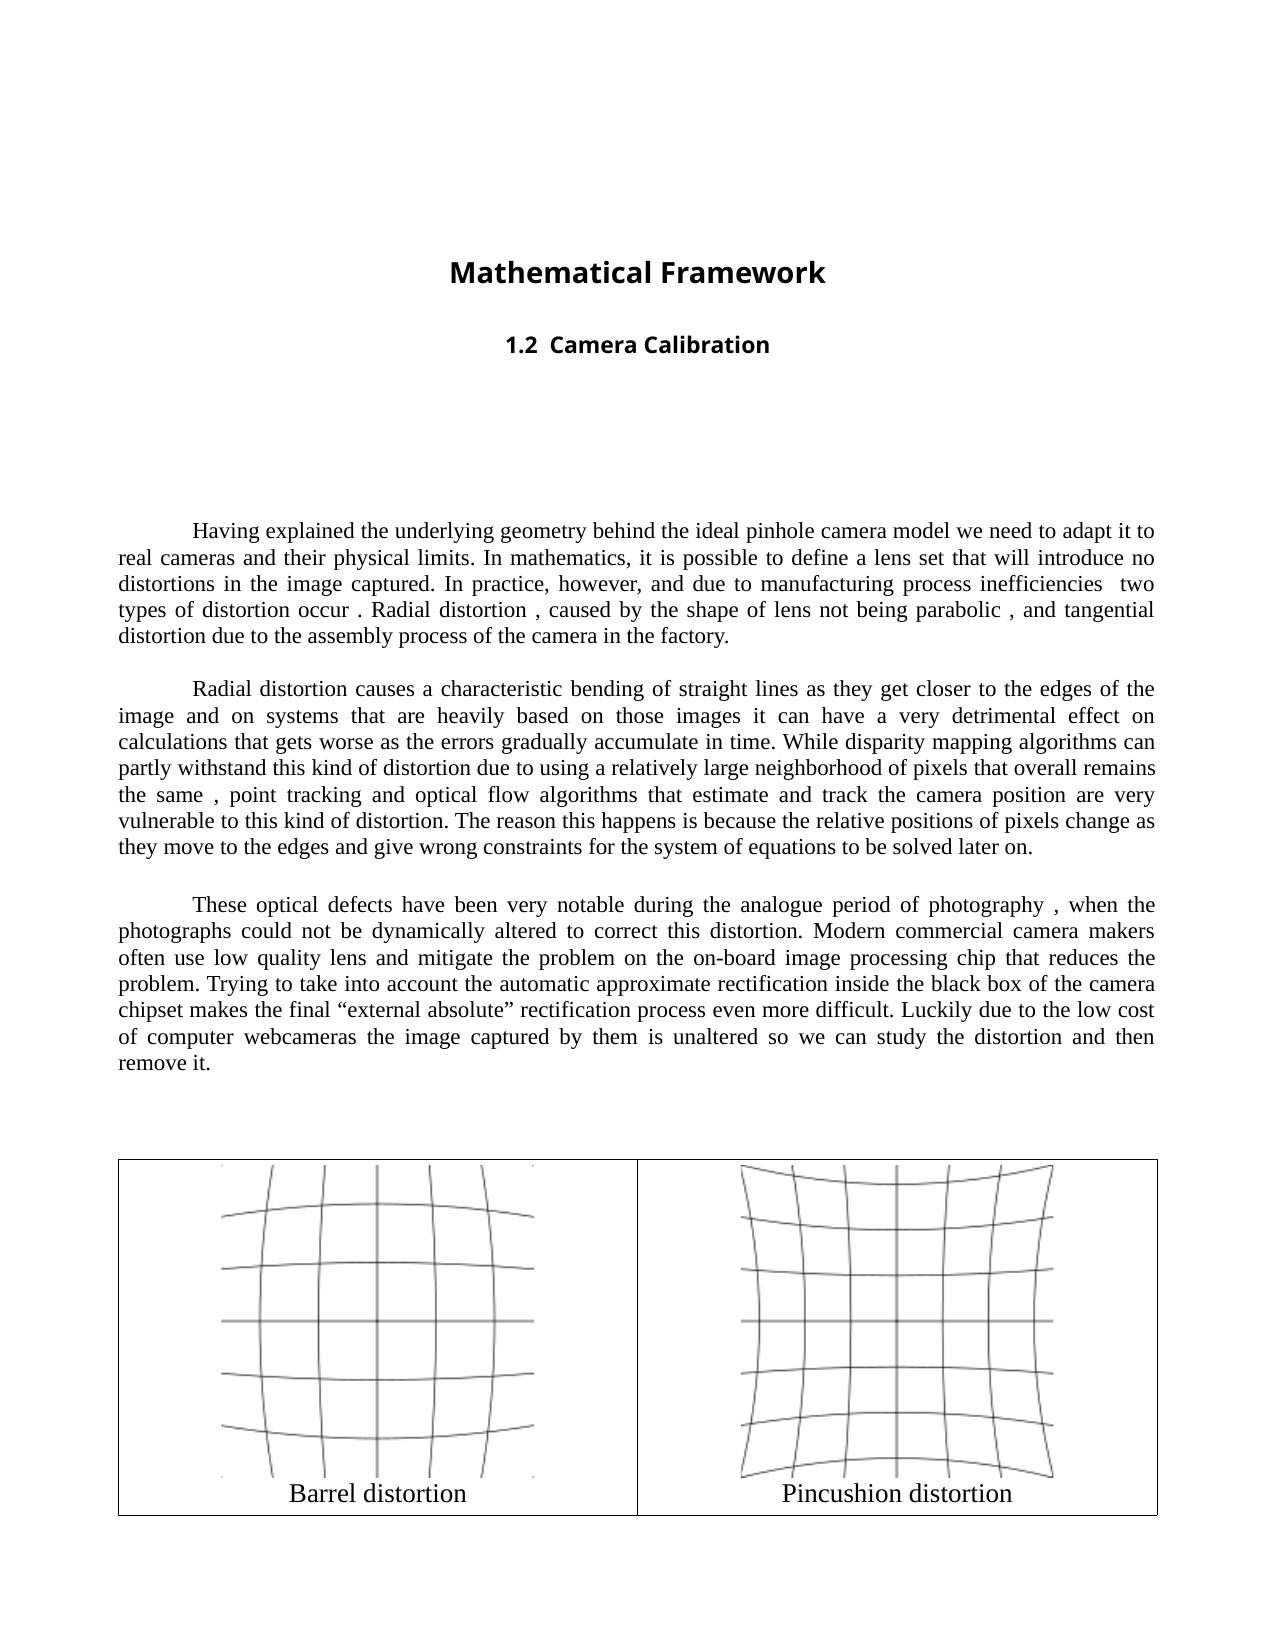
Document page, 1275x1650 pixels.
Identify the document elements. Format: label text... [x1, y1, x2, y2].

picture [740, 1165, 1054, 1478]
text Having explained the underlying geometry behind the ideal pinhole camera model we need to adapt it to real cameras and their physical limits. In mathematics, it is possible to define a lens set that will introduce no distortions in the image captured. In practice, however, and due to manufacturing process inefficiencies two types of distortion occur . Radial distortion , caused by the shape of lens not being parabolic , and tangential distortion due to the assembly process of the camera in the factory. [118, 517, 1157, 649]
text These optical defects have been very notable during the analogue period of photography , when the photographs could not be dynamically altered to correct this distortion. Modern commercial camera makers often use low quality lens and mitigate the problem on the on-board image processing chip that reduces the problem. Trying to take into account the automatic approximate rectification inside the black box of the camera chipset makes the final “external absolute” rectification process even more difficult. Luckily due to the low cost of computer webcameras the image captured by them is unaltered so we can study the distortion and then remove it. [118, 891, 1157, 1075]
text Mathematical Framework [118, 252, 1157, 292]
table_header Pincushion distortion [638, 1160, 1157, 1514]
text Radial distortion causes a characteristic bending of straight lines as they get closer to the edges of the image and on systems that are heavily based on those images it can have a very detrimental effect on calculations that gets worse as the errors gradually accumulate in time. While disparity mapping algorithms can partly withstand this kind of distortion due to using a relatively large neighborhood of pixels that overall remains the same , point tracking and optical flow algorithms that estimate and track the camera position are very vulnerable to this kind of distortion. The reason this happens is because the relative positions of pixels change as they move to the edges and give wrong constraints for the system of equations to be solved later on. [118, 675, 1157, 860]
text 1.2 Camera Calibration [118, 329, 1157, 360]
picture [221, 1165, 534, 1478]
table_header Barrel distortion [119, 1160, 637, 1514]
